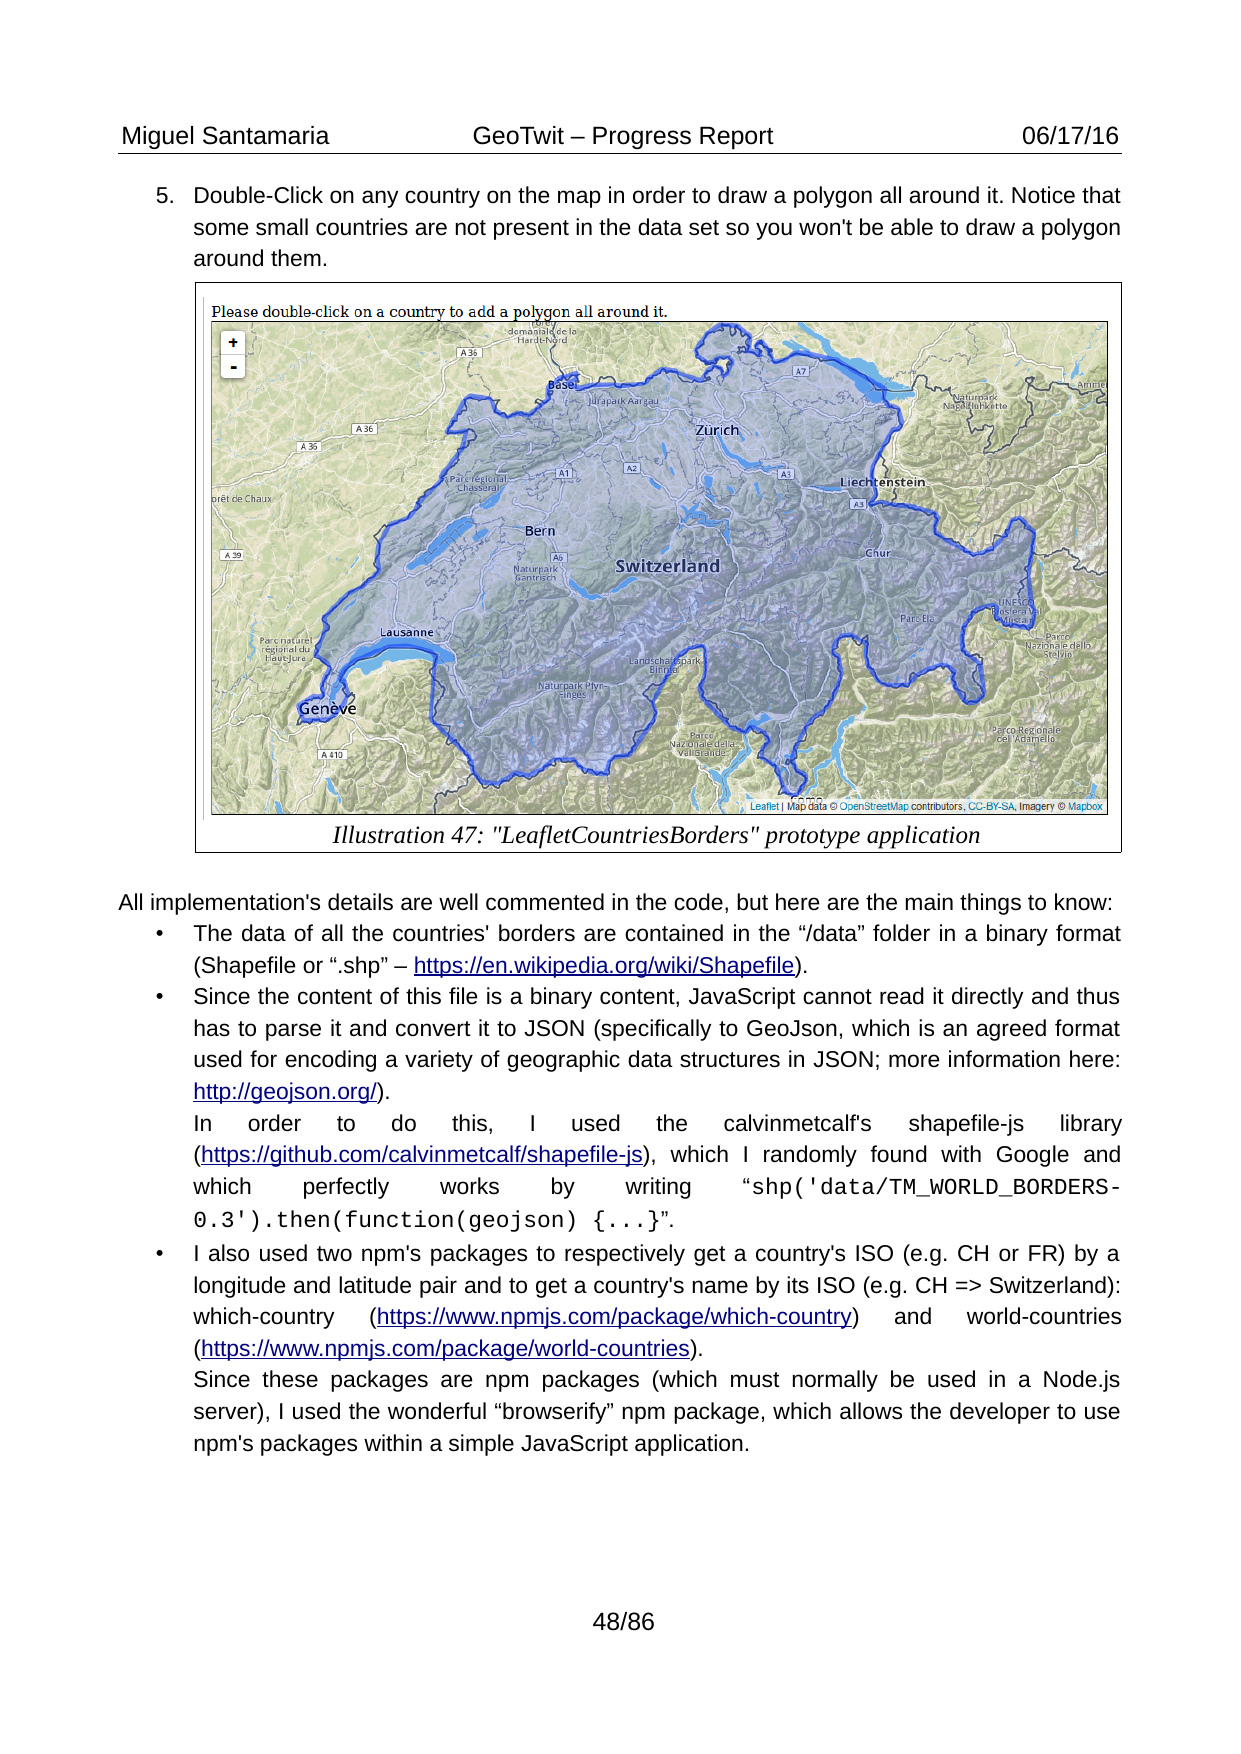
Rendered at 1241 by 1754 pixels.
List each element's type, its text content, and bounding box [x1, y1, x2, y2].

list Since the content of this file is a binary content, JavaScript cannot read it directly and thus has to parse it and convert it to JSON (specifically to GeoJson, which is an agreed format used for encoding a variety of geographic data structures in JSON; more information here: http://geojson.org/). [156, 983, 1122, 1104]
list Double-Click on any country on the map in order to draw a polygon all around it. Notice that some small countries are not present in the data set so you won't be able to draw a polygon around them. [156, 182, 1122, 272]
list Illustration 47: "LeafletCountriesBorders" prototype application [198, 820, 1118, 849]
list I also used two npm's packages to respectively get a country's ISO (e.g. CH or FR) by a longitude and latitude pair and to get a country's name by its ISO (e.g. CH => Switzerland): which-country (https://www.npmjs.com/package/which-country) and world-countries (https://www.npmjs.com/package/world-countries). [156, 1240, 1122, 1361]
list [196, 283, 1121, 852]
picture [203, 297, 1112, 820]
list In order to do this, I used the calvinmetcalf's shapefile-js library (https://github.com/calvinmetcalf/shapefile-js), which I randomly found with Google and which perfectly works by writing “shp('data/TM_WORLD_BORDERS-0.3').then(function(geojson) {...}”. [156, 1109, 1122, 1234]
list The data of all the countries' borders are contained in the “/data” folder in a binary format (Shapefile or “.shp” – https://en.wikipedia.org/wiki/Shapefile). [156, 920, 1122, 978]
text All implementation's details are well commented in the code, but here are the main things to know: [118, 888, 1122, 915]
list Since these packages are npm packages (which must normally be used in a Node.js server), I used the wonderful “browserify” npm package, which allows the developer to use npm's packages within a simple JavaScript application. [156, 1366, 1122, 1456]
